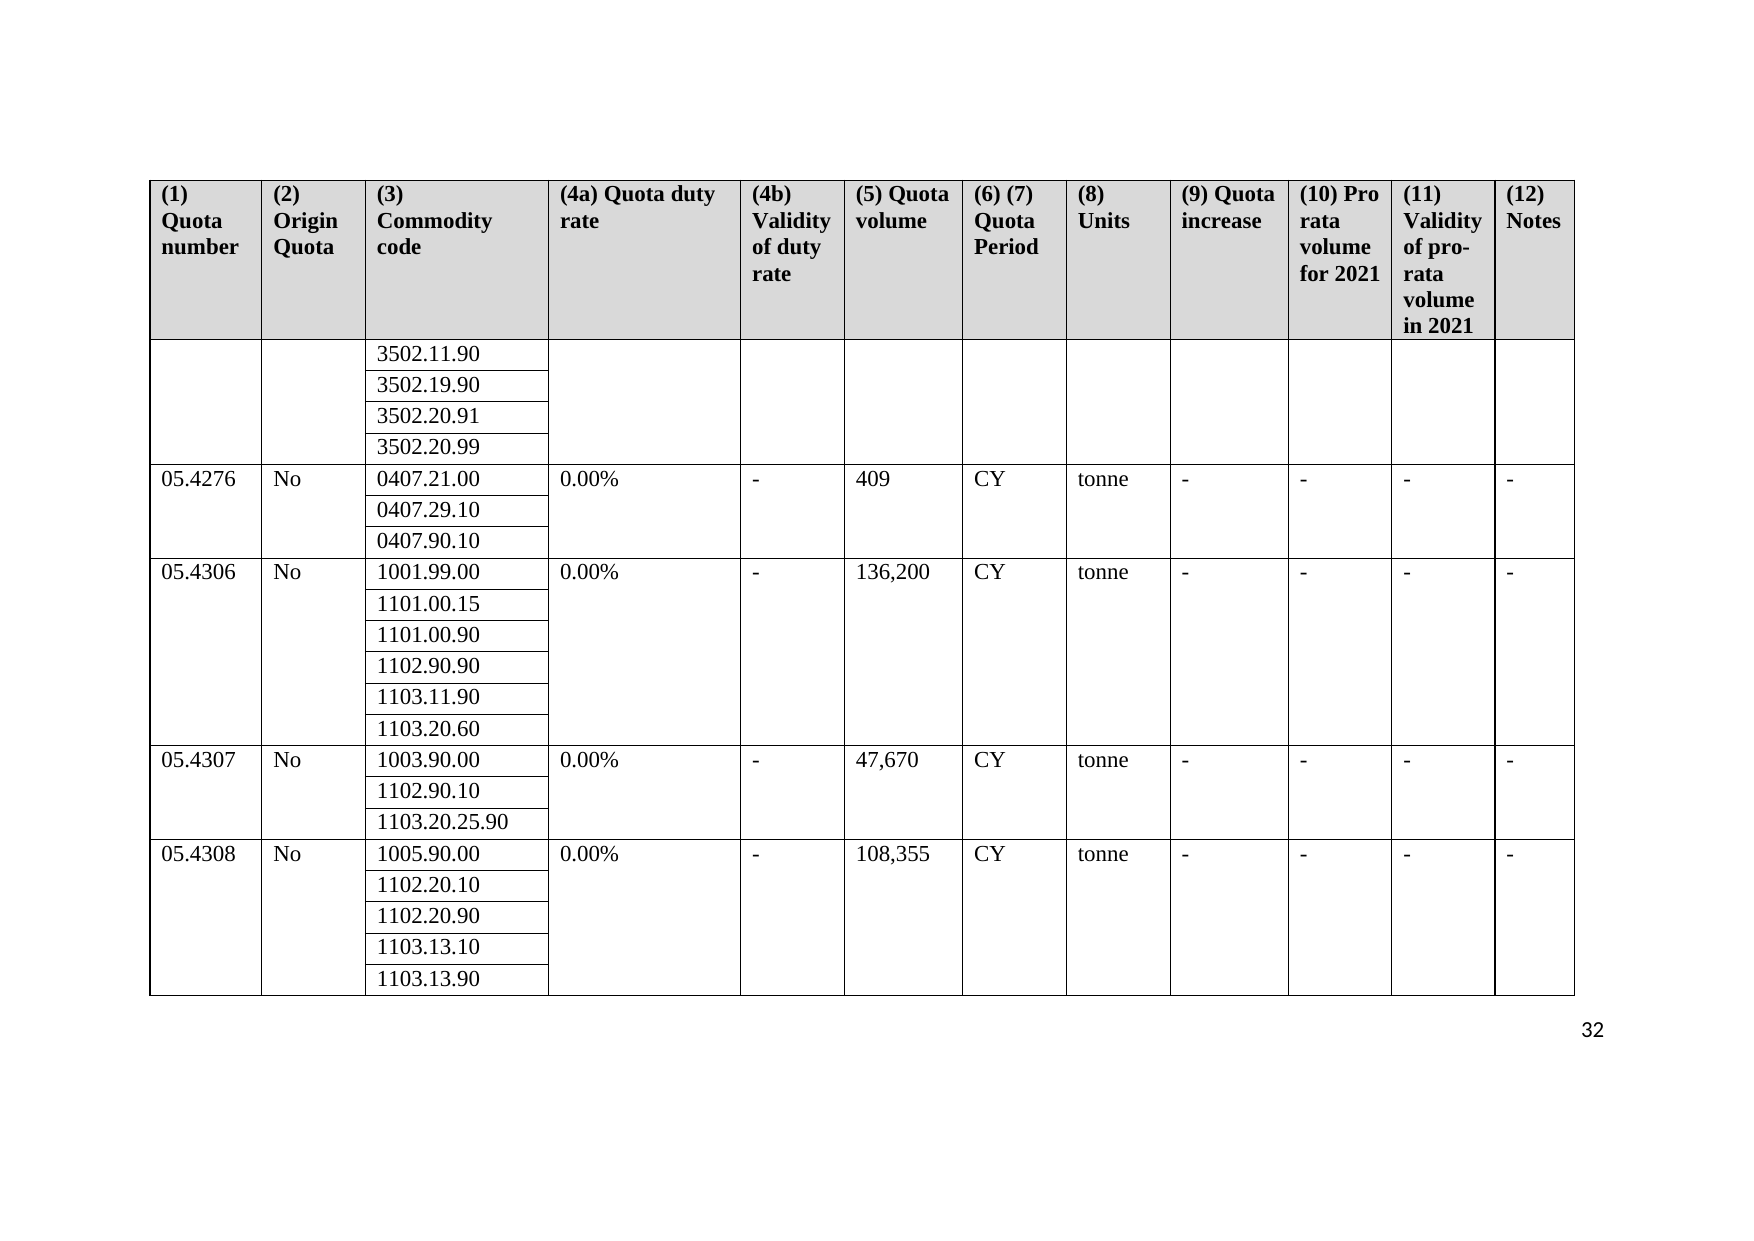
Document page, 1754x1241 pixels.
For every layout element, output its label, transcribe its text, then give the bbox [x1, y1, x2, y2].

table_cell - [1171, 746, 1288, 839]
table_cell 0407.29.10 [366, 496, 548, 526]
table_cell 1102.20.90 [366, 902, 548, 932]
table_cell - [1289, 840, 1391, 995]
table_cell No [262, 559, 365, 745]
table_cell 1005.90.00 [366, 840, 548, 870]
table_cell 47,670 [845, 746, 962, 839]
table_header (1) Quota number [151, 181, 261, 339]
table_cell 1103.13.90 [366, 965, 548, 995]
table_cell CY [963, 746, 1066, 839]
table_cell - [1496, 840, 1574, 995]
table_cell [963, 340, 1066, 464]
table_cell 3502.11.90 [366, 340, 548, 370]
table_cell 0.00% [549, 465, 740, 557]
table_cell - [1496, 340, 1574, 464]
table_cell No [262, 746, 365, 839]
table_cell - [741, 559, 844, 745]
table_cell - [1392, 559, 1494, 745]
table_cell CY [963, 465, 1066, 557]
table_cell 0.00% [549, 746, 740, 839]
table_header (5) Quota volume [845, 181, 962, 339]
table_cell - [1496, 746, 1574, 839]
table_cell 1103.11.90 [366, 684, 548, 714]
table_cell 1101.00.90 [366, 621, 548, 651]
table_cell - [741, 840, 844, 995]
table_cell tonne [1067, 746, 1170, 839]
table_cell - [1496, 465, 1574, 557]
table_cell [151, 340, 261, 464]
table_cell - [1171, 559, 1288, 745]
table_cell - [741, 340, 844, 464]
table_cell tonne [1067, 840, 1170, 995]
table_cell - [1392, 746, 1494, 839]
table_cell 1103.13.10 [366, 934, 548, 964]
table_header (9) Quota increase [1171, 181, 1288, 339]
table_header (8) Units [1067, 181, 1170, 339]
table_cell 05.4308 [151, 840, 261, 995]
table_cell 1103.20.25.90 [366, 809, 548, 839]
table_cell [549, 340, 740, 464]
table_cell - [1289, 559, 1391, 745]
table_cell 3502.19.90 [366, 371, 548, 401]
table_cell No [262, 465, 365, 557]
table_cell tonne [1067, 465, 1170, 557]
table_cell 1102.20.10 [366, 871, 548, 901]
table_cell - [1289, 340, 1391, 464]
table_cell 0.00% [549, 559, 740, 745]
table_cell 136,200 [845, 559, 962, 745]
table_cell - [741, 746, 844, 839]
table_header (4b) Validity of duty rate [741, 181, 844, 339]
table_cell - [1171, 840, 1288, 995]
table_cell tonne [1067, 559, 1170, 745]
table_cell 1003.90.00 [366, 746, 548, 776]
table_cell [262, 340, 365, 464]
table_cell 0.00% [549, 840, 740, 995]
table_header (12) Notes [1496, 181, 1574, 339]
table_header (11) Validity of pro-rata volume in 2021 [1392, 181, 1494, 339]
table_cell 0407.21.00 [366, 465, 548, 495]
table_header (10) Pro rata volume for 2021 [1289, 181, 1391, 339]
table_cell - [1289, 465, 1391, 557]
table_header (3) Commodity code [366, 181, 548, 339]
table_cell - [1392, 840, 1494, 995]
table_cell - [1289, 746, 1391, 839]
table_cell CY [963, 840, 1066, 995]
table_cell - [1171, 340, 1288, 464]
table_cell [845, 340, 962, 464]
table_cell 05.4306 [151, 559, 261, 745]
table_header (4a) Quota duty rate [549, 181, 740, 339]
table_cell 05.4276 [151, 465, 261, 557]
table_cell 1102.90.10 [366, 777, 548, 807]
table_cell 1102.90.90 [366, 652, 548, 682]
table_cell 1103.20.60 [366, 715, 548, 745]
table_cell 1101.00.15 [366, 590, 548, 620]
table_cell 05.4307 [151, 746, 261, 839]
table_cell - [1171, 465, 1288, 557]
table_cell 0407.90.10 [366, 527, 548, 557]
table_cell - [1392, 340, 1494, 464]
table_cell No [262, 840, 365, 995]
table_cell CY [963, 559, 1066, 745]
table_header (2) Origin Quota [262, 181, 365, 339]
table_cell 3502.20.91 [366, 402, 548, 432]
table_header (6) (7) Quota Period [963, 181, 1066, 339]
table_cell - [1392, 465, 1494, 557]
table_cell - [741, 465, 844, 557]
table_cell 108,355 [845, 840, 962, 995]
table_cell 1001.99.00 [366, 559, 548, 589]
table_cell 3502.20.99 [366, 434, 548, 464]
table_cell [1067, 340, 1170, 464]
table_cell 409 [845, 465, 962, 557]
table_cell - [1496, 559, 1574, 745]
